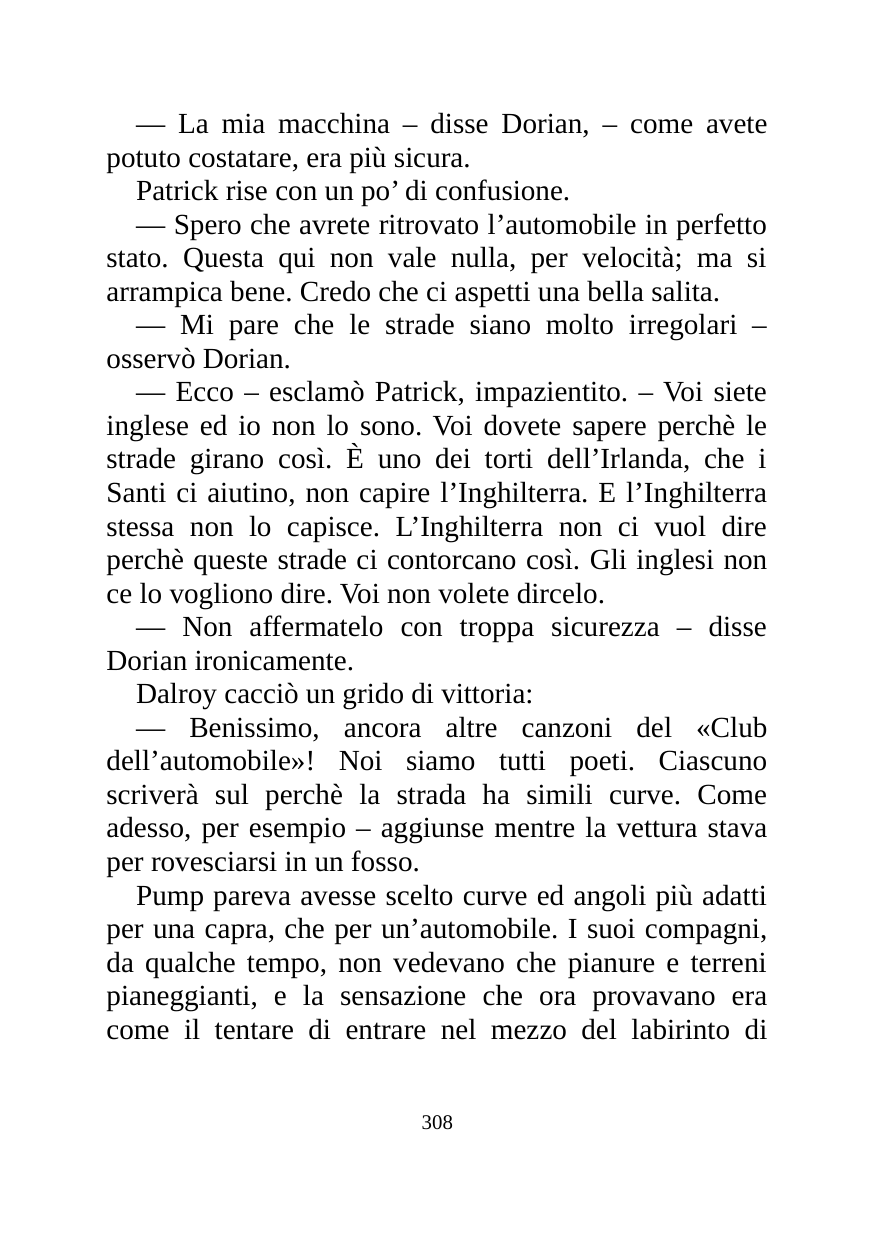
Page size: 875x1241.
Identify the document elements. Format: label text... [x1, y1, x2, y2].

text — Ecco – esclamò Patrick, impazientito. – Voi siete inglese ed io non lo sono. Voi dovete sapere perchè le strade girano così. È uno dei torti dell’Irlanda, che i Santi ci aiutino, non capire l’Inghilterra. E l’Inghilterra stessa non lo capisce. L’Inghilterra non ci vuol dire perchè queste strade ci contorcano così. Gli inglesi non ce lo vogliono dire. Voi non volete dircelo. [106, 374, 768, 609]
text — Spero che avrete ritrovato l’automobile in perfetto stato. Questa qui non vale nulla, per velocità; ma si arrampica bene. Credo che ci aspetti una bella salita. [106, 207, 768, 307]
text Patrick rise con un po’ di confusione. [106, 173, 768, 207]
text — Mi pare che le strade siano molto irregolari – osservò Dorian. [106, 307, 768, 374]
text — Non affermatelo con troppa sicurezza – disse Dorian ironicamente. [106, 609, 768, 676]
text Dalroy cacciò un grido di vittoria: [106, 676, 768, 710]
text — Benissimo, ancora altre canzoni del «Club dell’automobile»! Noi siamo tutti poeti. Ciascuno scriverà sul perchè la strada ha simili curve. Come adesso, per esempio – aggiunse mentre la vettura stava per rovesciarsi in un fosso. [106, 710, 768, 878]
text — La mia macchina – disse Dorian, – come avete potuto costatare, era più sicura. [106, 106, 768, 173]
text Pump pareva avesse scelto curve ed angoli più adatti per una capra, che per un’automobile. I suoi compagni, da qualche tempo, non vedevano che pianure e terreni pianeggianti, e la sensazione che ora provavano era come il tentare di entrare nel mezzo del labirinto di [106, 878, 768, 1045]
